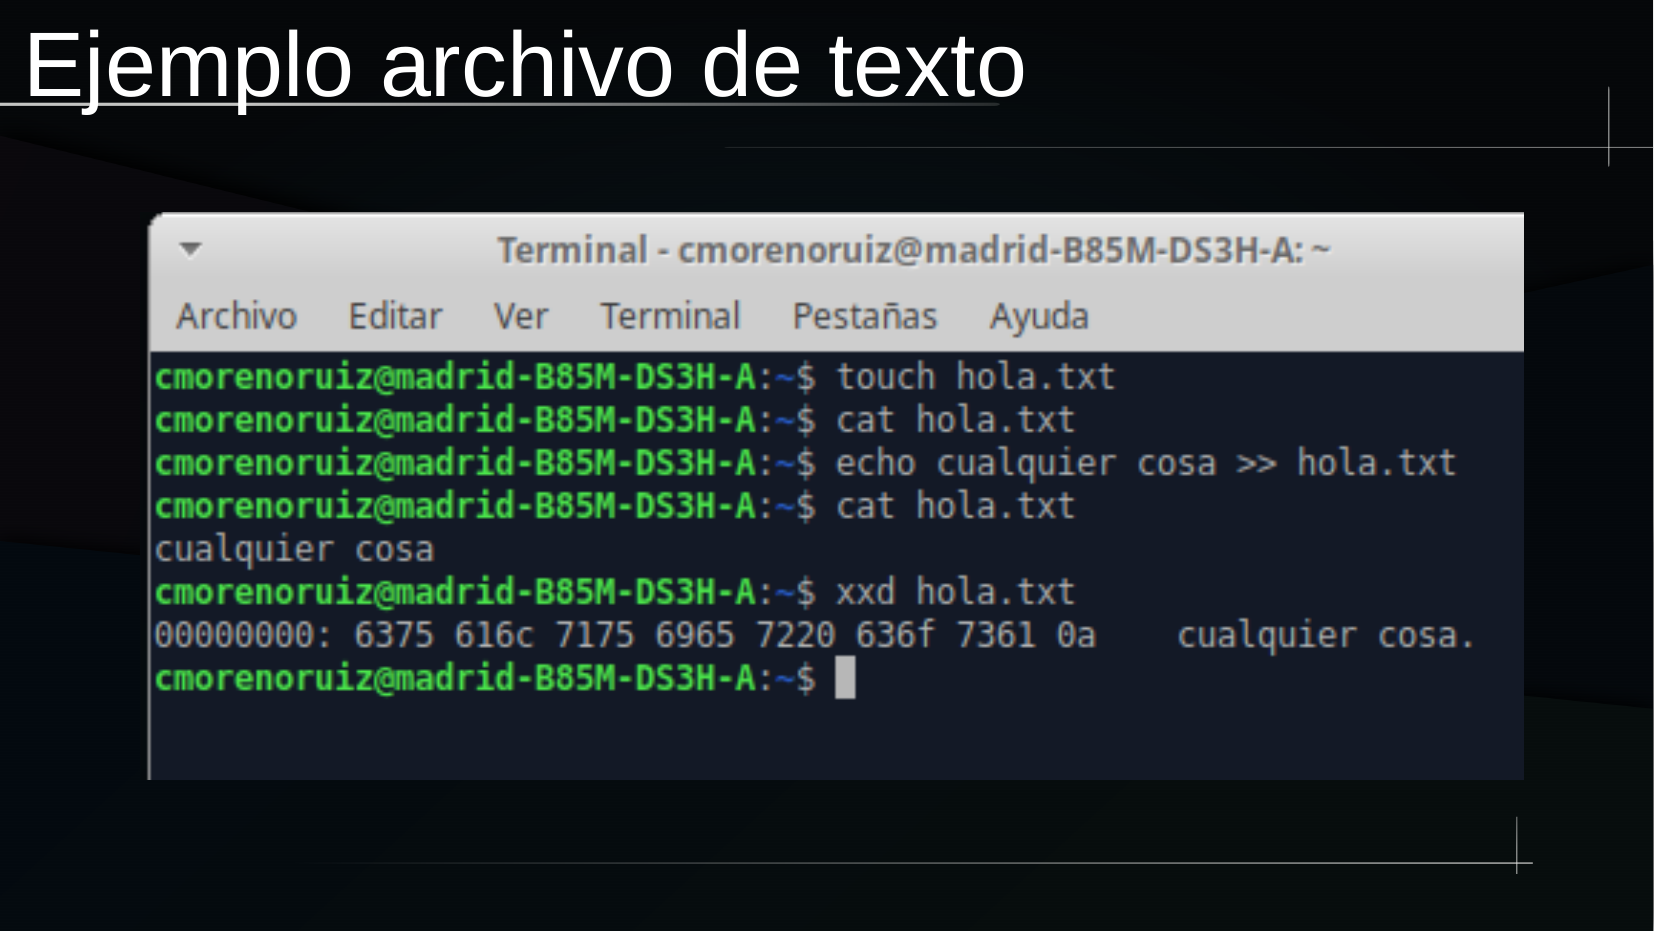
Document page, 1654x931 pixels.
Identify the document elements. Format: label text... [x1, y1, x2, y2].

picture [0, 0, 1654, 931]
title Ejemplo archivo de texto [23, 11, 1589, 119]
